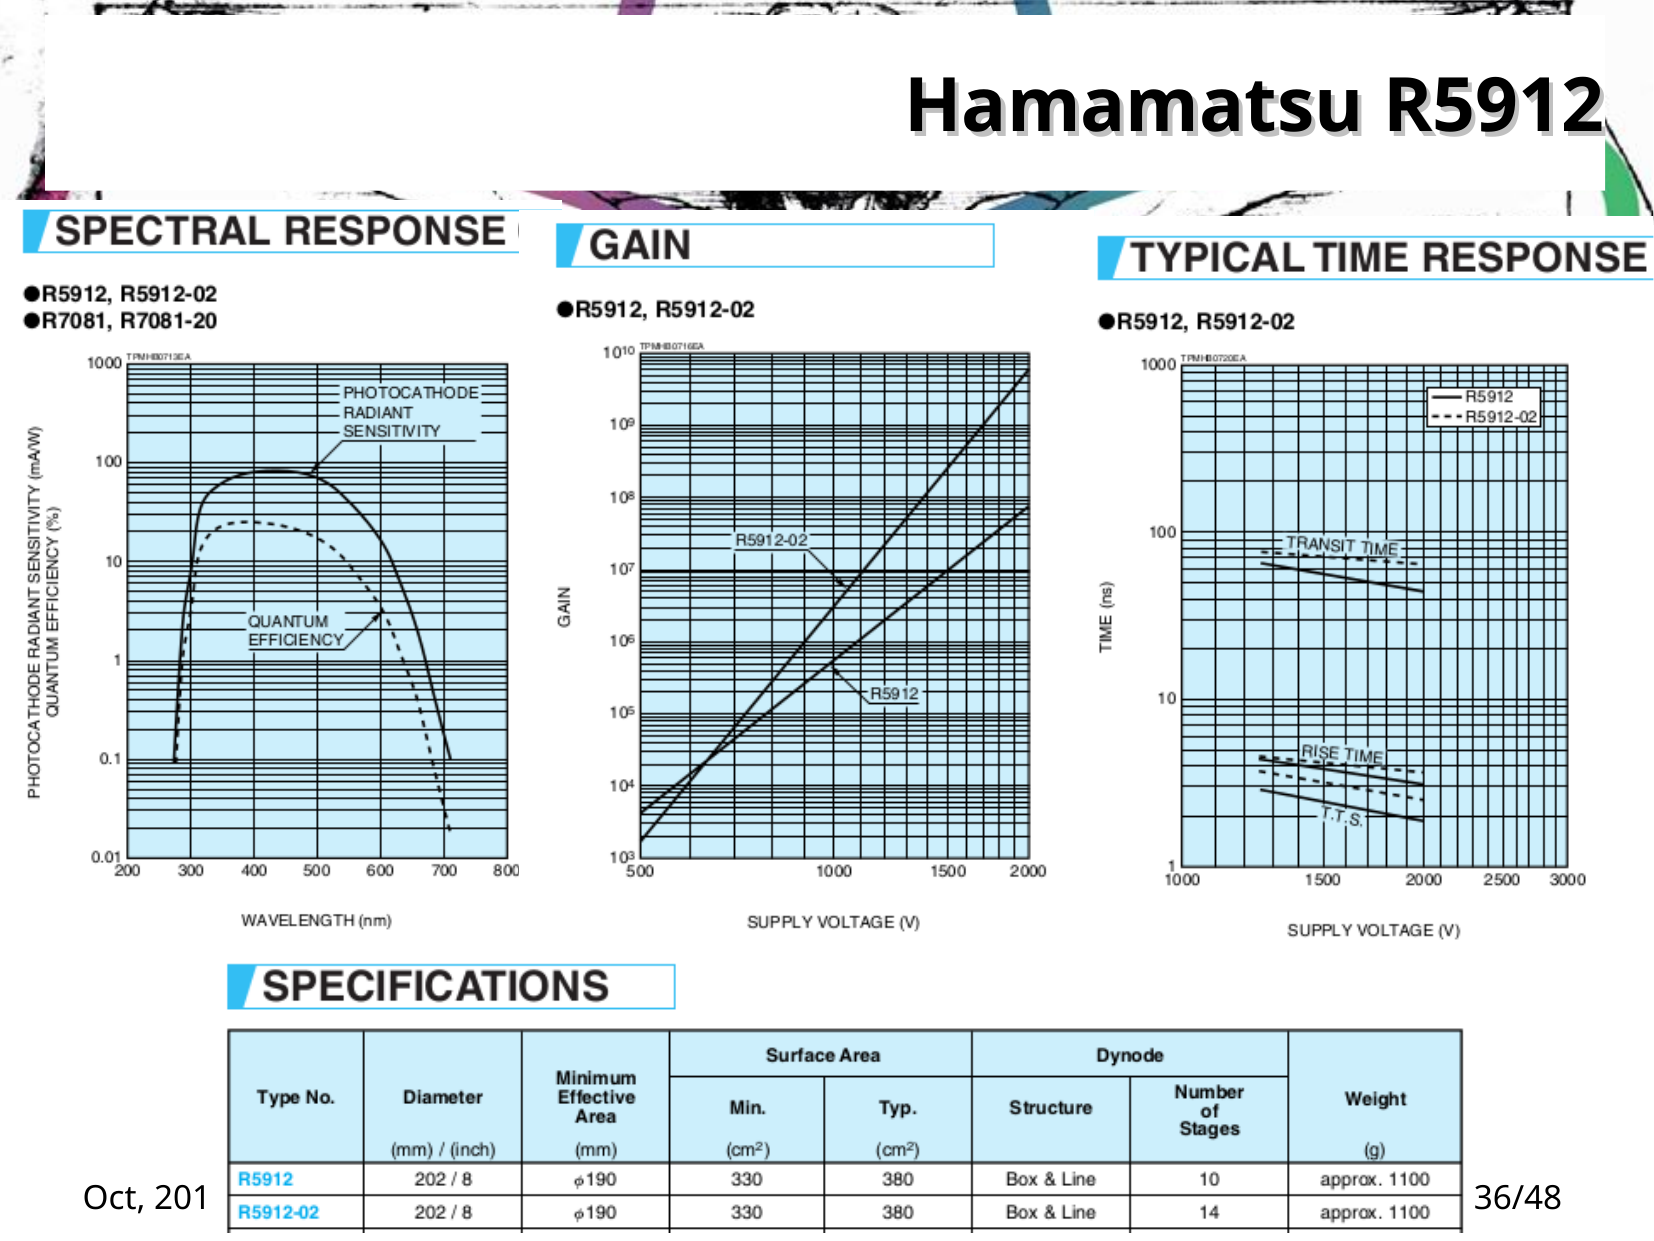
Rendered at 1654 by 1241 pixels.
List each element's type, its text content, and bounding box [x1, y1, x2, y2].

title Hamamatsu R5912 [45, 15, 1606, 191]
picture [0, 0, 1654, 1233]
